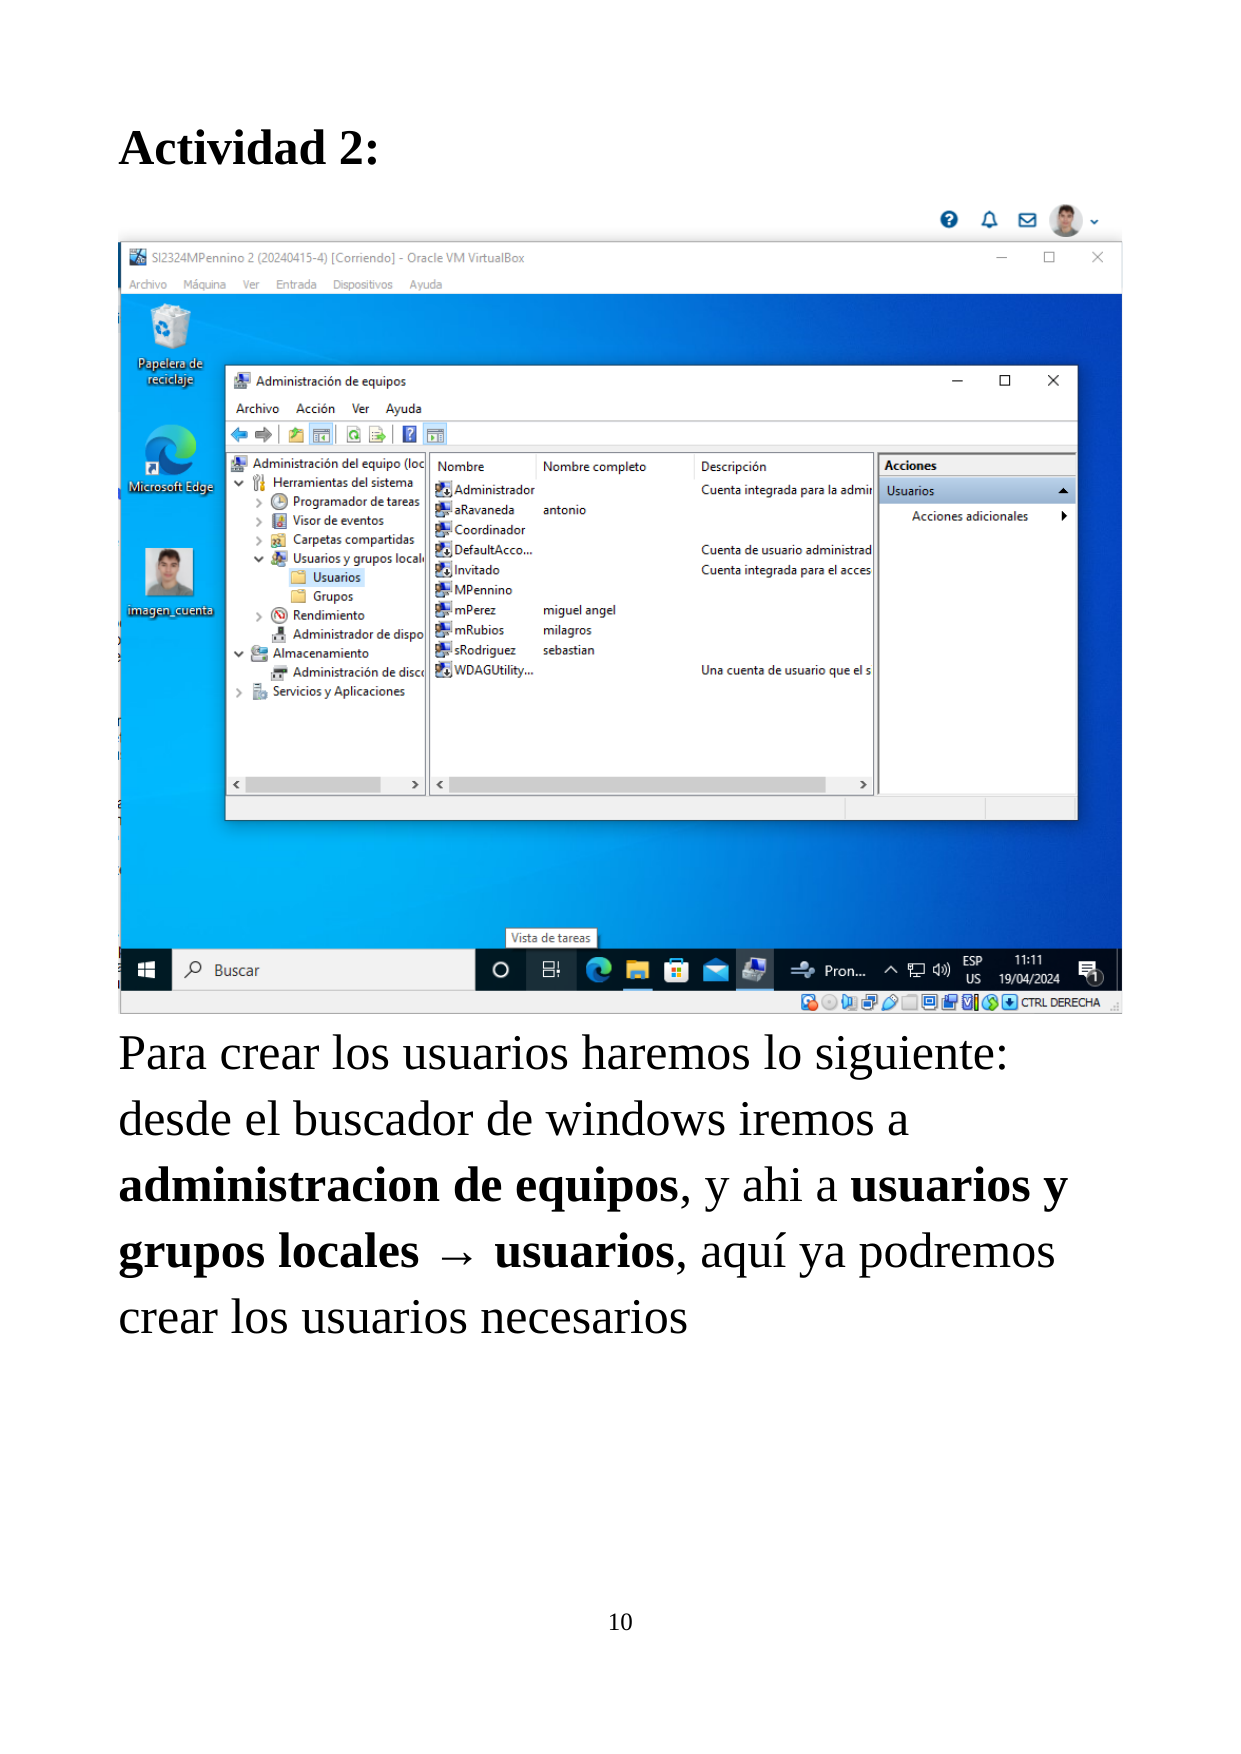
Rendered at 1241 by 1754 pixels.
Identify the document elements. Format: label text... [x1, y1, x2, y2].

text Para crear los usuarios haremos lo siguiente: desde el buscador de windows iremos a administracion de equipos, y ahi a usuarios y grupos locales → usuarios, aquí ya podremos crear los usuarios necesarios [118, 1014, 1122, 1344]
picture [129, 482, 146, 491]
picture [151, 304, 192, 348]
picture [189, 359, 202, 367]
picture [150, 482, 181, 491]
picture [193, 483, 212, 494]
picture [146, 359, 185, 370]
picture [148, 378, 161, 383]
picture [146, 426, 195, 475]
picture [182, 607, 212, 614]
picture [118, 198, 1123, 1014]
text Actividad 2: [118, 118, 1122, 176]
picture [146, 549, 192, 595]
picture [128, 609, 169, 617]
picture [174, 375, 192, 386]
picture [139, 359, 145, 367]
